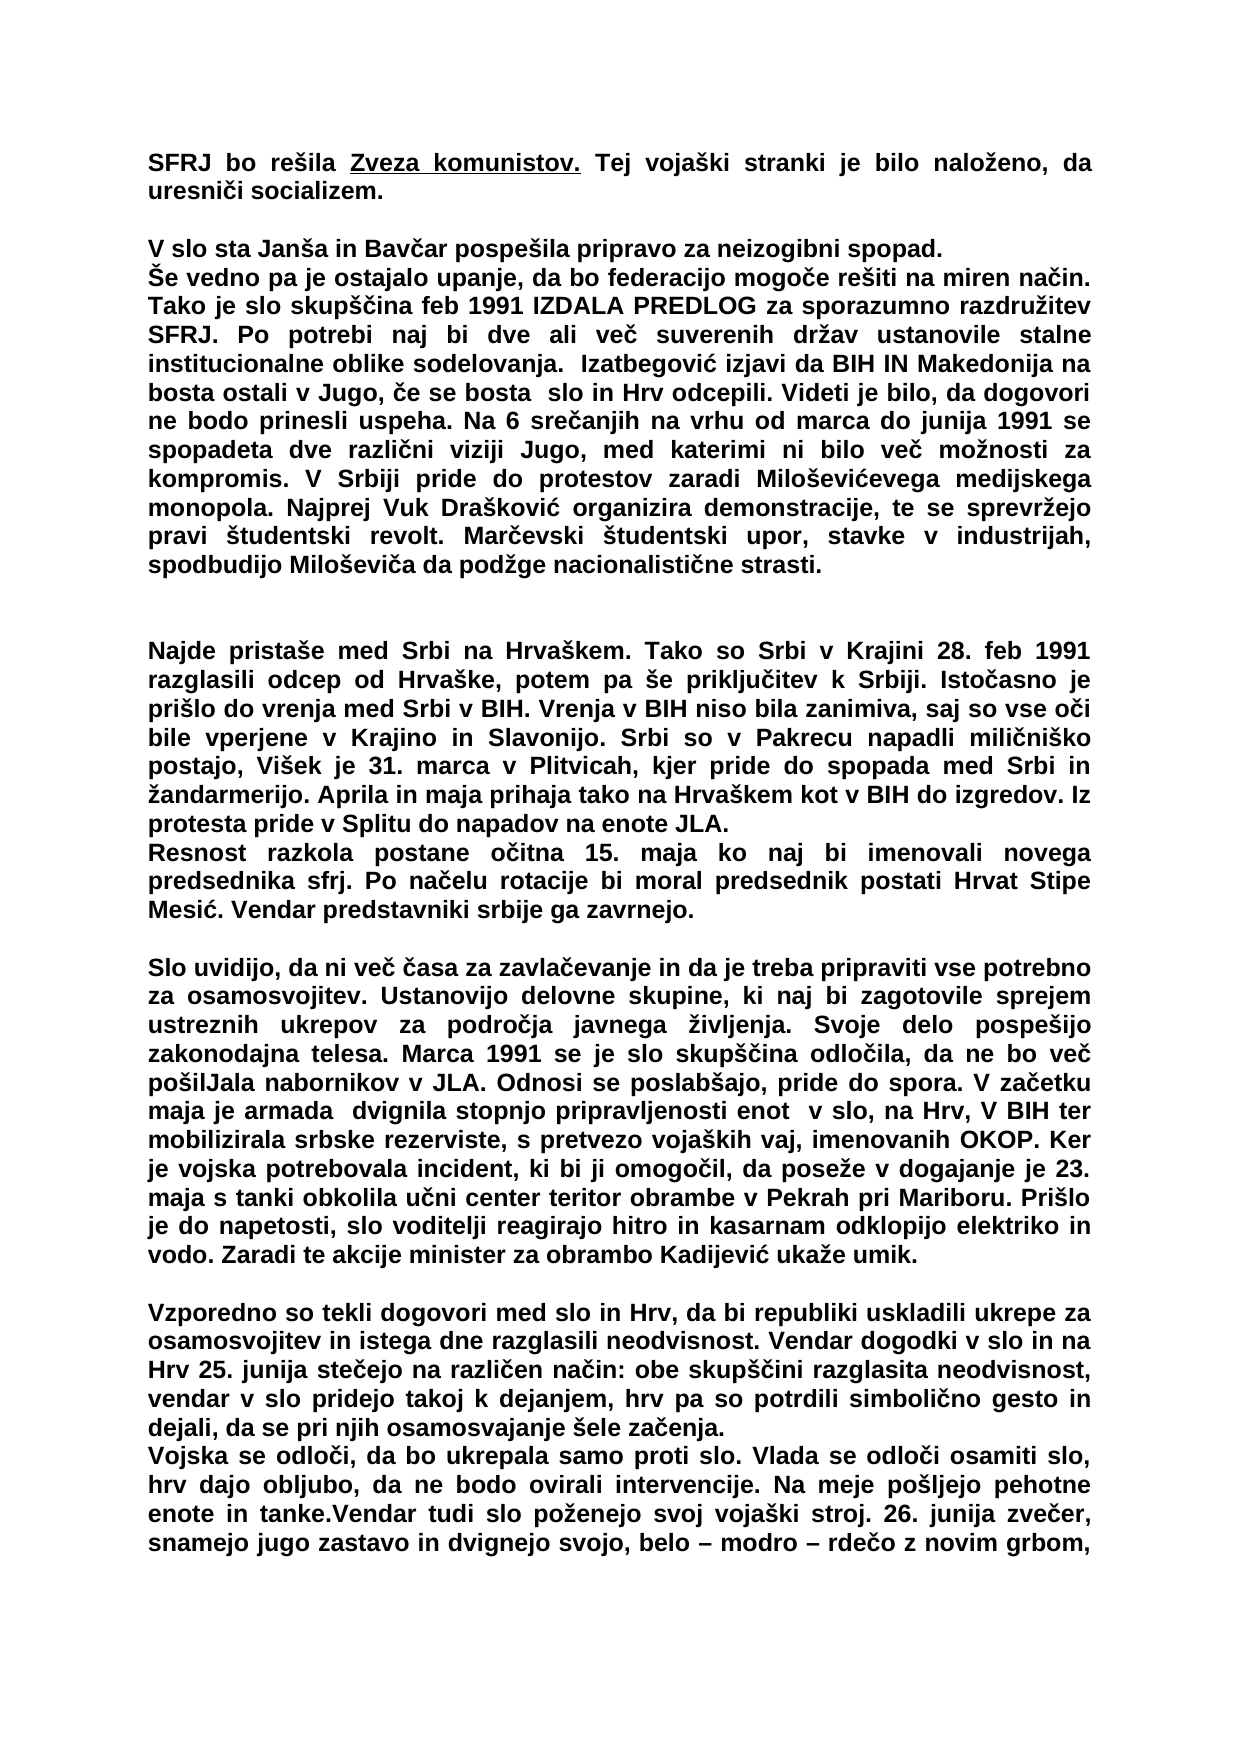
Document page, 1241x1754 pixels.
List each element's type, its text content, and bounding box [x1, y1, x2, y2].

text Slo uvidijo, da ni več časa za zavlačevanje in da je treba pripraviti vse potrebno za osamosvojitev. Ustanovijo delovne skupine, ki naj bi zagotovile sprejem ustreznih ukrepov za področja javnega življenja. Svoje delo pospešijo zakonodajna telesa. Marca 1991 se je slo skupščina odločila, da ne bo več pošilJala nabornikov v JLA. Odnosi se poslabšajo, pride do spora. V začetku maja je armada dvignila stopnjo pripravljenosti enot v slo, na Hrv, V BIH ter mobilizirala srbske rezerviste, s pretvezo vojaških vaj, imenovanih OKOP. Ker je vojska potrebovala incident, ki bi ji omogočil, da poseže v dogajanje je 23. maja s tanki obkolila učni center teritor obrambe v Pekrah pri Mariboru. Prišlo je do napetosti, slo voditelji reagirajo hitro in kasarnam odklopijo elektriko in vodo. Zaradi te akcije minister za obrambo Kadijević ukaže umik. [148, 953, 1093, 1269]
text Najde pristaše med Srbi na Hrvaškem. Tako so Srbi v Krajini 28. feb 1991 razglasili odcep od Hrvaške, potem pa še priključitev k Srbiji. Istočasno je prišlo do vrenja med Srbi v BIH. Vrenja v BIH niso bila zanimiva, saj so vse oči bile vperjene v Krajino in Slavonijo. Srbi so v Pakrecu napadli miličniško postajo, Višek je 31. marca v Plitvicah, kjer pride do spopada med Srbi in žandarmerijo. Aprila in maja prihaja tako na Hrvaškem kot v BIH do izgredov. Iz protesta pride v Splitu do napadov na enote JLA. [148, 636, 1093, 838]
text Še vedno pa je ostajalo upanje, da bo federacijo mogoče rešiti na miren način. Tako je slo skupščina feb 1991 IZDALA PREDLOG za sporazumno razdružitev SFRJ. Po potrebi naj bi dve ali več suverenih držav ustanovile stalne institucionalne oblike sodelovanja. Izatbegović izjavi da BIH IN Makedonija na bosta ostali v Jugo, če se bosta slo in Hrv odcepili. Videti je bilo, da dogovori ne bodo prinesli uspeha. Na 6 srečanjih na vrhu od marca do junija 1991 se spopadeta dve različni viziji Jugo, med katerimi ni bilo več možnosti za kompromis. V Srbiji pride do protestov zaradi Miloševićevega medijskega monopola. Najprej Vuk Drašković organizira demonstracije, te se sprevržejo pravi študentski revolt. Marčevski študentski upor, stavke v industrijah, spodbudijo Miloševiča da podžge nacionalistične strasti. [148, 263, 1093, 579]
text Vzporedno so tekli dogovori med slo in Hrv, da bi republiki uskladili ukrepe za osamosvojitev in istega dne razglasili neodvisnost. Vendar dogodki v slo in na Hrv 25. junija stečejo na različen način: obe skupščini razglasita neodvisnost, vendar v slo pridejo takoj k dejanjem, hrv pa so potrdili simbolično gesto in dejali, da se pri njih osamosvajanje šele začenja. [148, 1298, 1093, 1441]
text Resnost razkola postane očitna 15. maja ko naj bi imenovali novega predsednika sfrj. Po načelu rotacije bi moral predsednik postati Hrvat Stipe Mesić. Vendar predstavniki srbije ga zavrnejo. [148, 838, 1093, 924]
text Vojska se odloči, da bo ukrepala samo proti slo. Vlada se odloči osamiti slo, hrv dajo obljubo, da ne bodo ovirali intervencije. Na meje pošljejo pehotne enote in tanke.Vendar tudi slo poženejo svoj vojaški stroj. 26. junija zvečer, snamejo jugo zastavo in dvignejo svojo, belo – modro – rdečo z novim grbom, [148, 1441, 1093, 1556]
text SFRJ bo rešila Zveza komunistov. Tej vojaški stranki je bilo naloženo, da uresniči socializem. [148, 148, 1093, 205]
text V slo sta Janša in Bavčar pospešila pripravo za neizogibni spopad. [148, 234, 1093, 263]
